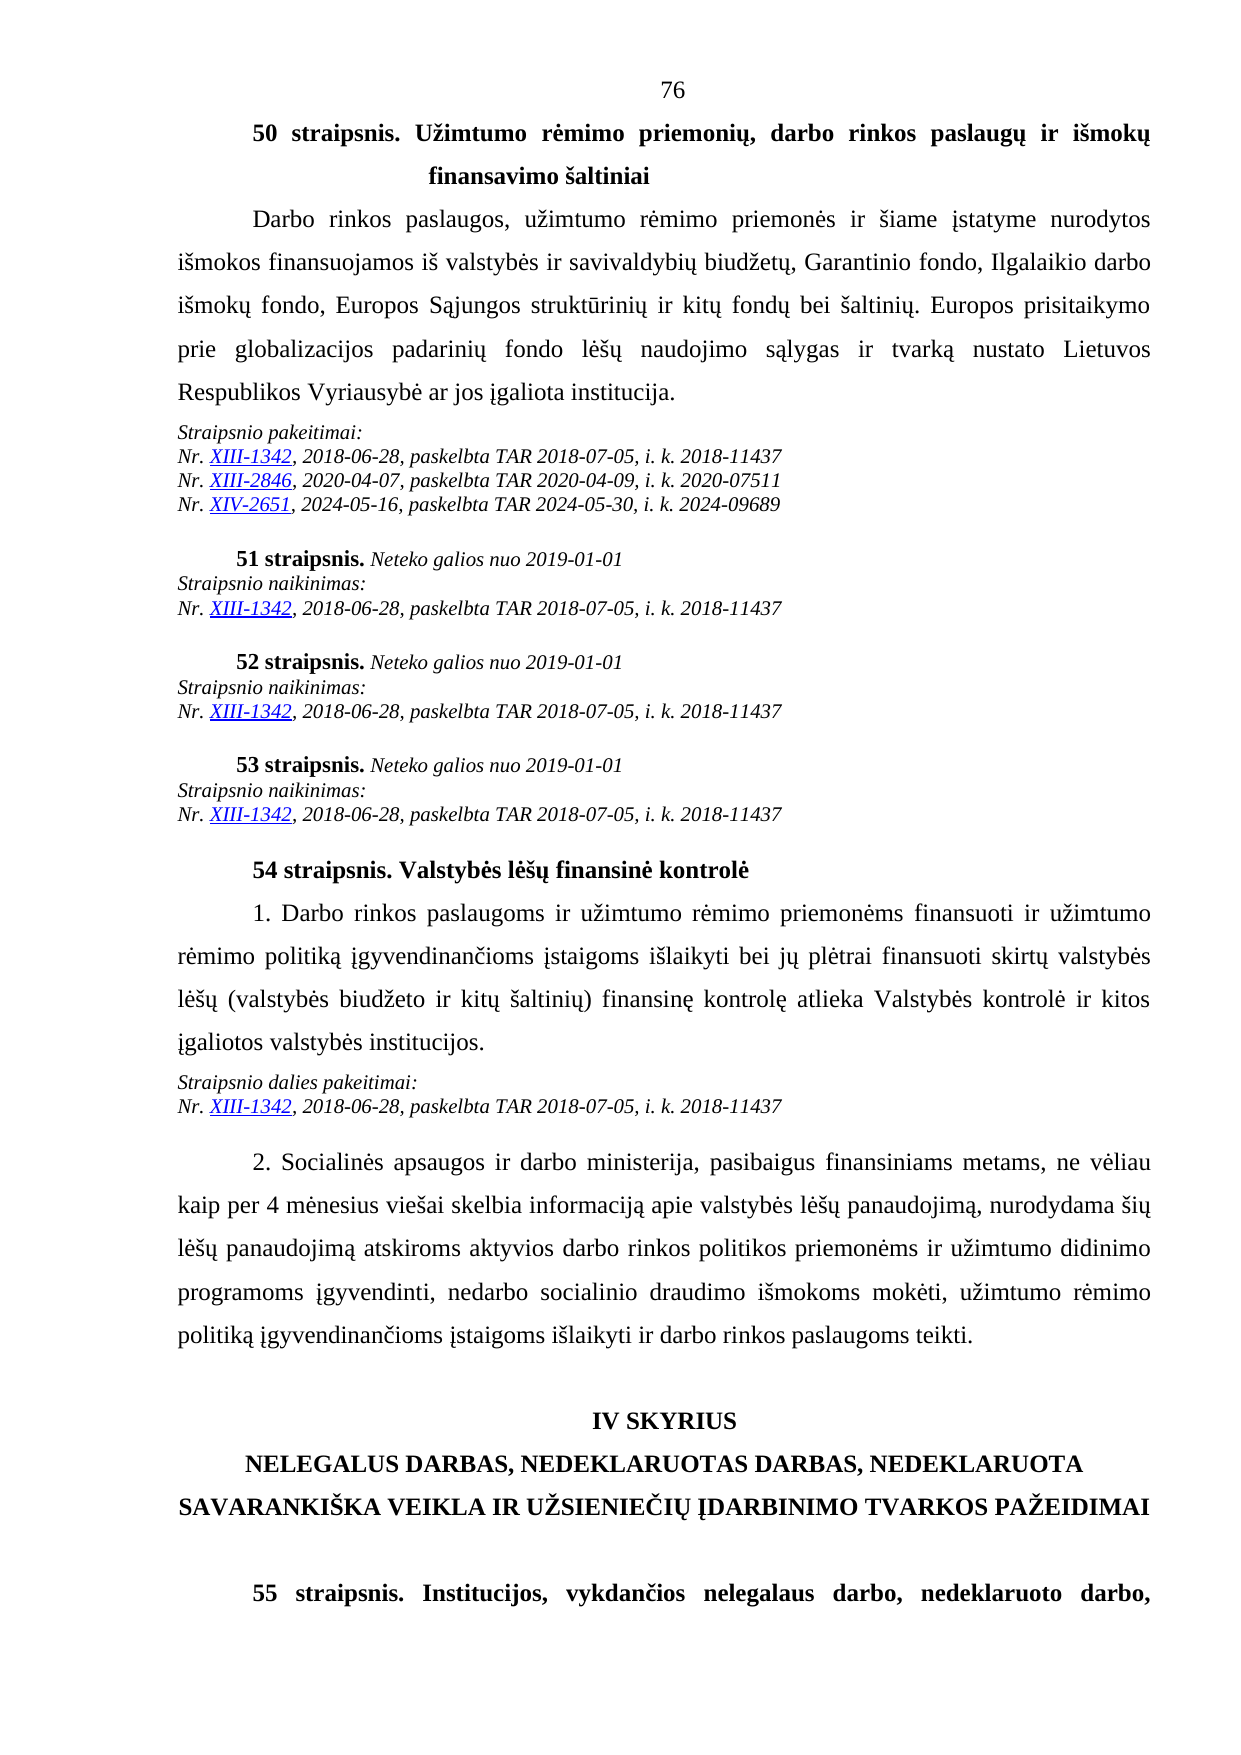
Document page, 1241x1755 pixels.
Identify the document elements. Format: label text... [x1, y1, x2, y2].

text 2. Socialinės apsaugos ir darbo ministerija, pasibaigus finansiniams metams, ne vėliau kaip per 4 mėnesius viešai skelbia informaciją apie valstybės lėšų panaudojimą, nurodydama šių lėšų panaudojimą atskiroms aktyvios darbo rinkos politikos priemonėms ir užimtumo didinimo programoms įgyvendinti, nedarbo socialinio draudimo išmokoms mokėti, užimtumo rėmimo politiką įgyvendinančioms įstaigoms išlaikyti ir darbo rinkos paslaugoms teikti. [177, 1147, 1152, 1348]
text Straipsnio naikinimas: [177, 571, 1152, 595]
text IV SKYRIUS [177, 1406, 1152, 1435]
text 53 straipsnis. Neteko galios nuo 2019-01-01 [177, 751, 1152, 778]
text Darbo rinkos paslaugos, užimtumo rėmimo priemonės ir šiame įstatyme nurodytos išmokos finansuojamos iš valstybės ir savivaldybių biudžetų, Garantinio fondo, Ilgalaikio darbo išmokų fondo, Europos Sąjungos struktūrinių ir kitų fondų bei šaltinių. Europos prisitaikymo prie globalizacijos padarinių fondo lėšų naudojimo sąlygas ir tvarką nustato Lietuvos Respublikos Vyriausybė ar jos įgaliota institucija. [177, 204, 1152, 406]
text Straipsnio naikinimas: [177, 674, 1152, 699]
text Straipsnio dalies pakeitimai: [177, 1070, 1152, 1094]
text Nr. XIII-1342, 2018-06-28, paskelbta TAR 2018-07-05, i. k. 2018-11437 [177, 699, 1152, 723]
text Nr. XIII-1342, 2018-06-28, paskelbta TAR 2018-07-05, i. k. 2018-11437 [177, 1094, 1152, 1118]
text 54 straipsnis. Valstybės lėšų finansinė kontrolė [177, 855, 1152, 883]
text Nr. XIII-2846, 2020-04-07, paskelbta TAR 2020-04-09, i. k. 2020-07511 [177, 468, 1152, 492]
text 52 straipsnis. Neteko galios nuo 2019-01-01 [177, 648, 1152, 674]
text 1. Darbo rinkos paslaugoms ir užimtumo rėmimo priemonėms finansuoti ir užimtumo rėmimo politiką įgyvendinančioms įstaigoms išlaikyti bei jų plėtrai finansuoti skirtų valstybės lėšų (valstybės biudžeto ir kitų šaltinių) finansinę kontrolę atlieka Valstybės kontrolė ir kitos įgaliotos valstybės institucijos. [177, 898, 1152, 1056]
text Nr. XIII-1342, 2018-06-28, paskelbta TAR 2018-07-05, i. k. 2018-11437 [177, 595, 1152, 619]
text NELEGALUS DARBAS, NEDEKLARUOTAS DARBAS, NEDEKLARUOTA SAVARANKIŠKA VEIKLA IR UŽSIENIEČIŲ ĮDARBINIMO TVARKOS PAŽEIDIMAI [177, 1449, 1152, 1521]
text Straipsnio pakeitimai: [177, 420, 1152, 444]
text Nr. XIII-1342, 2018-06-28, paskelbta TAR 2018-07-05, i. k. 2018-11437 [177, 802, 1152, 826]
text 51 straipsnis. Neteko galios nuo 2019-01-01 [177, 545, 1152, 571]
text Straipsnio naikinimas: [177, 778, 1152, 802]
text 55 straipsnis. Institucijos, vykdančios nelegalaus darbo, nedeklaruoto darbo, [252, 1578, 1152, 1607]
text Nr. XIV-2651, 2024-05-16, paskelbta TAR 2024-05-30, i. k. 2024-09689 [177, 492, 1152, 516]
text Nr. XIII-1342, 2018-06-28, paskelbta TAR 2018-07-05, i. k. 2018-11437 [177, 444, 1152, 468]
text 50 straipsnis. Užimtumo rėmimo priemonių, darbo rinkos paslaugų ir išmokų finansavimo šaltiniai [252, 118, 1152, 190]
